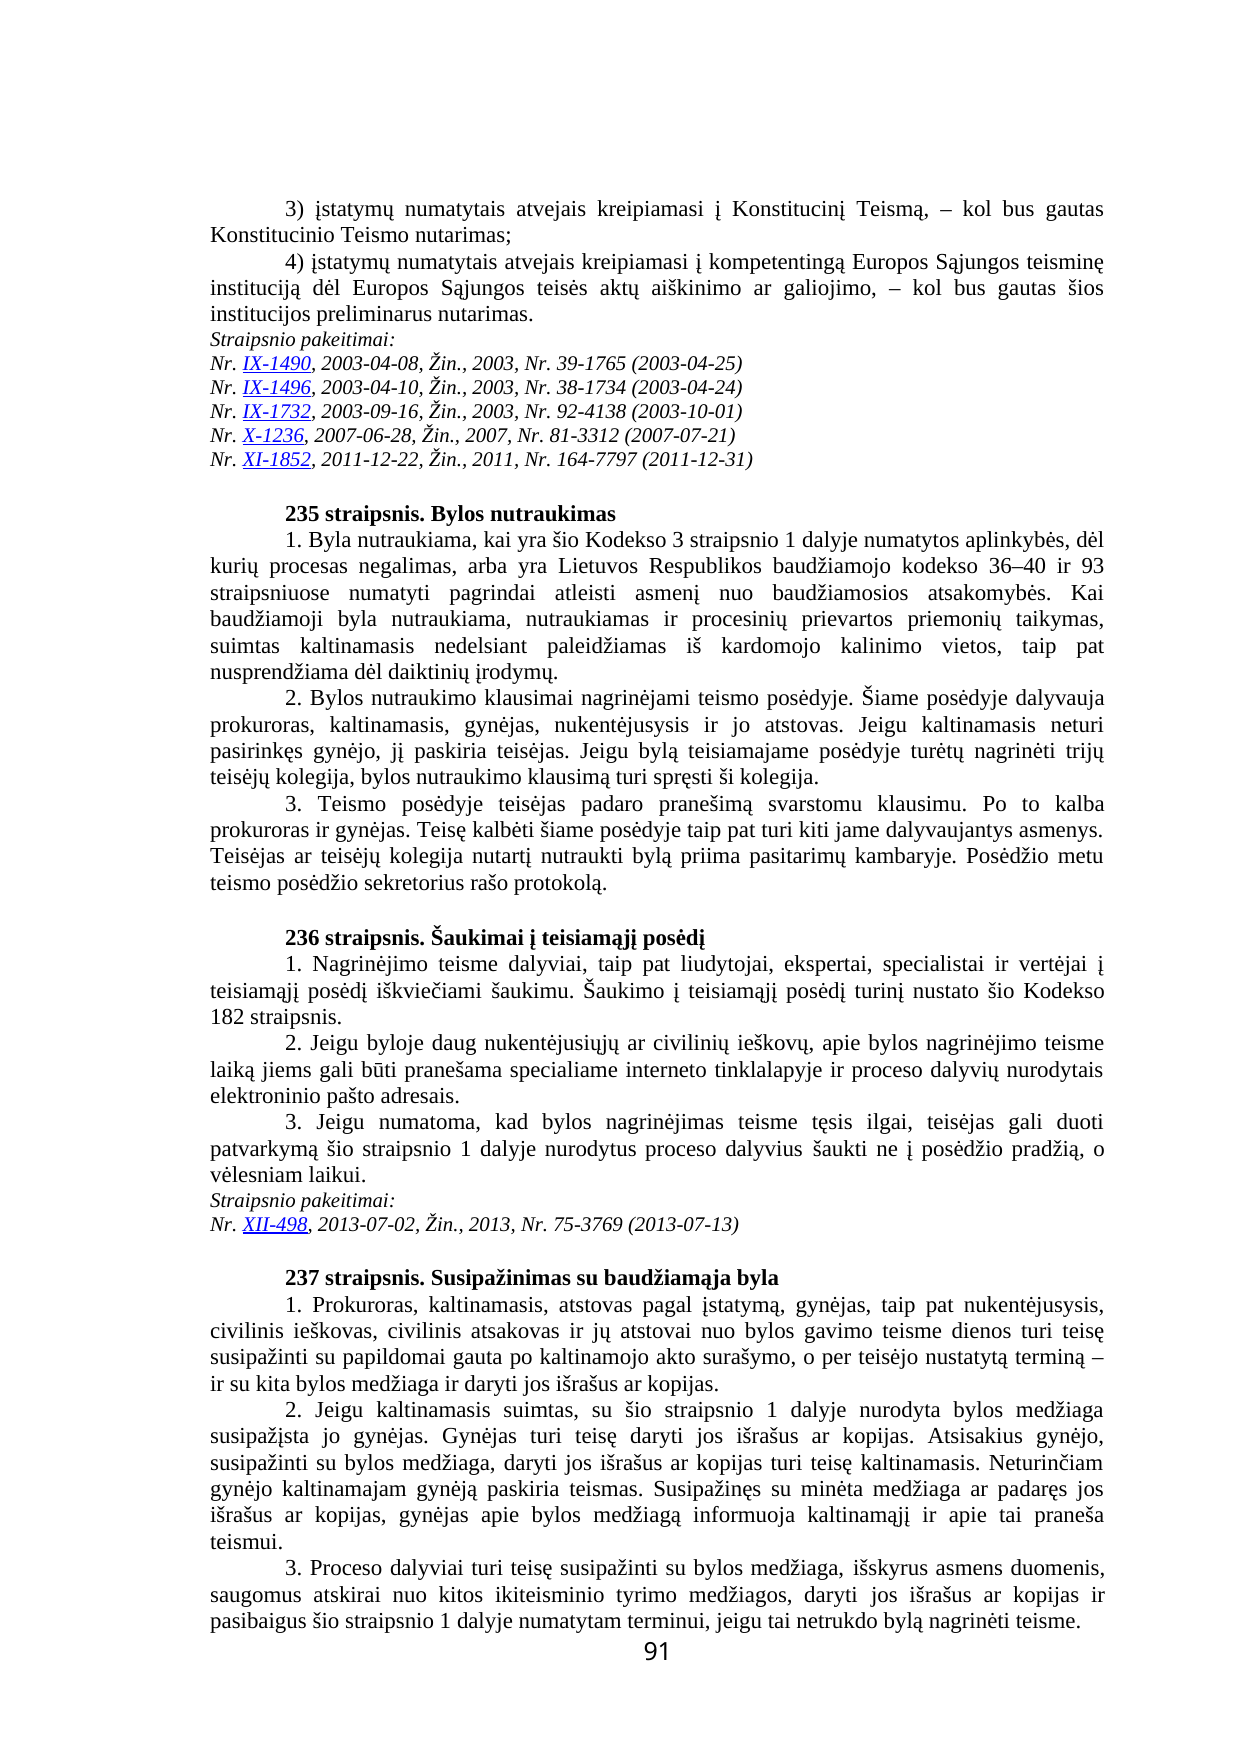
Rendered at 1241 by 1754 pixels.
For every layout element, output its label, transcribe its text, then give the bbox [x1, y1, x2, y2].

text 3. Teismo posėdyje teisėjas padaro pranešimą svarstomu klausimu. Po to kalba prokuroras ir gynėjas. Teisę kalbėti šiame posėdyje taip pat turi kiti jame dalyvaujantys asmenys. Teisėjas ar teisėjų kolegija nutartį nutraukti bylą priima pasitarimų kambaryje. Posėdžio metu teismo posėdžio sekretorius rašo protokolą. [210, 790, 1106, 895]
text 2. Bylos nutraukimo klausimai nagrinėjami teismo posėdyje. Šiame posėdyje dalyvauja prokuroras, kaltinamasis, gynėjas, nukentėjusysis ir jo atstovas. Jeigu kaltinamasis neturi pasirinkęs gynėjo, jį paskiria teisėjas. Jeigu bylą teisiamajame posėdyje turėtų nagrinėti trijų teisėjų kolegija, bylos nutraukimo klausimą turi spręsti ši kolegija. [210, 684, 1106, 790]
text Nr. XI-1852, 2011-12-22, Žin., 2011, Nr. 164-7797 (2011-12-31) [210, 447, 1106, 471]
text Straipsnio pakeitimai: [210, 327, 1106, 351]
text 3) įstatymų numatytais atvejais kreipiamasi į Konstitucinį Teismą, – kol bus gautas Konstitucinio Teismo nutarimas; [210, 195, 1106, 248]
text 3. Proceso dalyviai turi teisę susipažinti su bylos medžiaga, išskyrus asmens duomenis, saugomus atskirai nuo kitos ikiteisminio tyrimo medžiagos, daryti jos išrašus ar kopijas ir pasibaigus šio straipsnio 1 dalyje numatytam terminui, jeigu tai netrukdo bylą nagrinėti teisme. [210, 1554, 1106, 1633]
text 2. Jeigu byloje daug nukentėjusiųjų ar civilinių ieškovų, apie bylos nagrinėjimo teisme laiką jiems gali būti pranešama specialiame interneto tinklalapyje ir proceso dalyvių nurodytais elektroninio pašto adresais. [210, 1029, 1106, 1108]
text 4) įstatymų numatytais atvejais kreipiamasi į kompetentingą Europos Sąjungos teisminę instituciją dėl Europos Sąjungos teisės aktų aiškinimo ar galiojimo, – kol bus gautas šios institucijos preliminarus nutarimas. [210, 248, 1106, 327]
text 237 straipsnis. Susipažinimas su baudžiamąja byla [210, 1264, 1106, 1291]
text Nr. X-1236, 2007-06-28, Žin., 2007, Nr. 81-3312 (2007-07-21) [210, 423, 1106, 447]
text 236 straipsnis. Šaukimai į teisiamąjį posėdį [210, 924, 1106, 950]
text 3. Jeigu numatoma, kad bylos nagrinėjimas teisme tęsis ilgai, teisėjas gali duoti patvarkymą šio straipsnio 1 dalyje nurodytus proceso dalyvius šaukti ne į posėdžio pradžią, o vėlesniam laikui. [210, 1108, 1106, 1187]
text Straipsnio pakeitimai: [210, 1187, 1106, 1212]
text 1. Nagrinėjimo teisme dalyviai, taip pat liudytojai, ekspertai, specialistai ir vertėjai į teisiamąjį posėdį iškviečiami šaukimu. Šaukimo į teisiamąjį posėdį turinį nustato šio Kodekso 182 straipsnis. [210, 950, 1106, 1029]
text 1. Byla nutraukiama, kai yra šio Kodekso 3 straipsnio 1 dalyje numatytos aplinkybės, dėl kurių procesas negalimas, arba yra Lietuvos Respublikos baudžiamojo kodekso 36–40 ir 93 straipsniuose numatyti pagrindai atleisti asmenį nuo baudžiamosios atsakomybės. Kai baudžiamoji byla nutraukiama, nutraukiamas ir procesinių prievartos priemonių taikymas, suimtas kaltinamasis nedelsiant paleidžiamas iš kardomojo kalinimo vietos, taip pat nusprendžiama dėl daiktinių įrodymų. [210, 526, 1106, 684]
text Nr. IX-1732, 2003-09-16, Žin., 2003, Nr. 92-4138 (2003-10-01) [210, 399, 1106, 423]
text 235 straipsnis. Bylos nutraukimas [210, 500, 1106, 526]
text Nr. XII-498, 2013-07-02, Žin., 2013, Nr. 75-3769 (2013-07-13) [210, 1212, 1106, 1236]
text 2. Jeigu kaltinamasis suimtas, su šio straipsnio 1 dalyje nurodyta bylos medžiaga susipažįsta jo gynėjas. Gynėjas turi teisę daryti jos išrašus ar kopijas. Atsisakius gynėjo, susipažinti su bylos medžiaga, daryti jos išrašus ar kopijas turi teisę kaltinamasis. Neturinčiam gynėjo kaltinamajam gynėją paskiria teismas. Susipažinęs su minėta medžiaga ar padaręs jos išrašus ar kopijas, gynėjas apie bylos medžiagą informuoja kaltinamąjį ir apie tai praneša teismui. [210, 1396, 1106, 1554]
text Nr. IX-1496, 2003-04-10, Žin., 2003, Nr. 38-1734 (2003-04-24) [210, 375, 1106, 399]
text Nr. IX-1490, 2003-04-08, Žin., 2003, Nr. 39-1765 (2003-04-25) [210, 351, 1106, 375]
text 1. Prokuroras, kaltinamasis, atstovas pagal įstatymą, gynėjas, taip pat nukentėjusysis, civilinis ieškovas, civilinis atsakovas ir jų atstovai nuo bylos gavimo teisme dienos turi teisę susipažinti su papildomai gauta po kaltinamojo akto surašymo, o per teisėjo nustatytą terminą – ir su kita bylos medžiaga ir daryti jos išrašus ar kopijas. [210, 1291, 1106, 1396]
